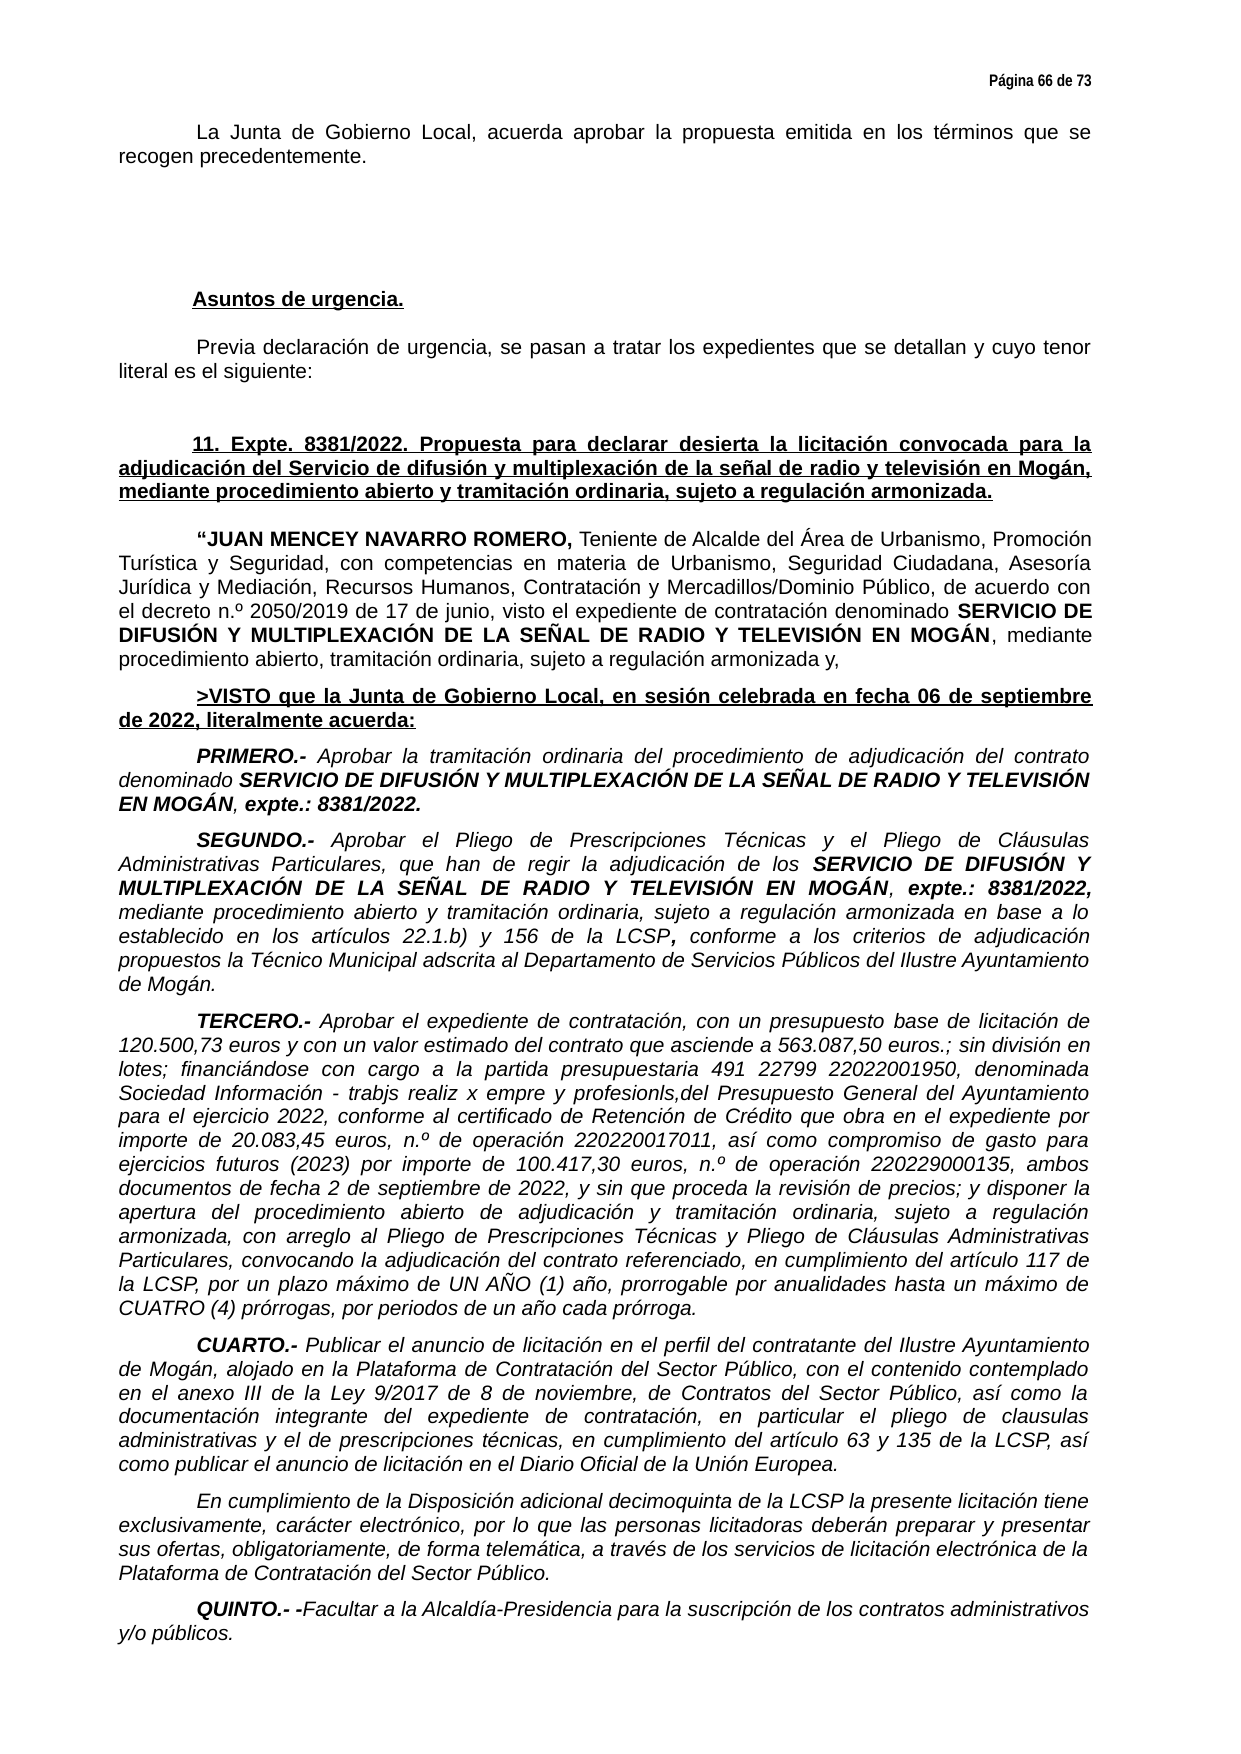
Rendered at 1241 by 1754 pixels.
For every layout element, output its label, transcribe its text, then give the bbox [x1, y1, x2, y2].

text CUARTO.- Publicar el anuncio de licitación en el perfil del contratante del Ilustre Ayuntamiento de Mogán, alojado en la Plataforma de Contratación del Sector Público, con el contenido contemplado en el anexo III de la Ley 9/2017 de 8 de noviembre, de Contratos del Sector Público, así como la documentación integrante del expediente de contratación, en particular el pliego de clausulas administrativas y el de prescripciones técnicas, en cumplimiento del artículo 63 y 135 de la LCSP, así como publicar el anuncio de licitación en el Diario Oficial de la Unión Europea. [118, 1332, 1092, 1476]
text En cumplimiento de la Disposición adicional decimoquinta de la LCSP la presente licitación tiene exclusivamente, carácter electrónico, por lo que las personas licitadoras deberán preparar y presentar sus ofertas, obligatoriamente, de forma telemática, a través de los servicios de licitación electrónica de la Plataforma de Contratación del Sector Público. [118, 1489, 1092, 1584]
text Previa declaración de urgencia, se pasan a tratar los expedientes que se detallan y cuyo tenor literal es el siguiente: [118, 334, 1092, 382]
text 11. Expte. 8381/2022. Propuesta para declarar desierta la licitación convocada para la adjudicación del Servicio de difusión y multiplexación de la señal de radio y televisión en Mogán, [118, 431, 1092, 476]
text >VISTO que la Junta de Gobierno Local, en sesión celebrada en fecha 06 de septiembre de 2022, literalmente acuerda: [118, 683, 1092, 731]
text TERCERO.- Aprobar el expediente de contratación, con un presupuesto base de licitación de 120.500,73 euros y con un valor estimado del contrato que asciende a 563.087,50 euros.; sin división en lotes; financiándose con cargo a la partida presupuestaria 491 22799 22022001950, denominada Sociedad Información - trabjs realiz x empre y profesionls,del Presupuesto General del Ayuntamiento para el ejercicio 2022, conforme al certificado de Retención de Crédito que obra en el expediente por importe de 20.083,45 euros, n.º de operación 220220017011, así como compromiso de gasto para ejercicios futuros (2023) por importe de 100.417,30 euros, n.º de operación 220229000135, ambos documentos de fecha 2 de septiembre de 2022, y sin que proceda la revisión de precios; y disponer la apertura del procedimiento abierto de adjudicación y tramitación ordinaria, sujeto a regulación armonizada, con arreglo al Pliego de Prescripciones Técnicas y Pliego de Cláusulas Administrativas Particulares, convocando la adjudicación del contrato referenciado, en cumplimiento del artículo 117 de la LCSP, por un plazo máximo de UN AÑO (1) año, prorrogable por anualidades hasta un máximo de CUATRO (4) prórrogas, por periodos de un año cada prórroga. [118, 1008, 1092, 1320]
text “JUAN MENCEY NAVARRO ROMERO, Teniente de Alcalde del Área de Urbanismo, Promoción Turística y Seguridad, con competencias en materia de Urbanismo, Seguridad Ciudadana, Asesoría Jurídica y Mediación, Recursos Humanos, Contratación y Mercadillos/Dominio Público, de acuerdo con el decreto n.º 2050/2019 de 17 de junio, visto el expediente de contratación denominado SERVICIO DE DIFUSIÓN Y MULTIPLEXACIÓN DE LA SEÑAL DE RADIO Y TELEVISIÓN EN MOGÁN, mediante procedimiento abierto, tramitación ordinaria, sujeto a regulación armonizada y, [118, 527, 1092, 671]
text PRIMERO.- Aprobar la tramitación ordinaria del procedimiento de adjudicación del contrato denominado SERVICIO DE DIFUSIÓN Y MULTIPLEXACIÓN DE LA SEÑAL DE RADIO Y TELEVISIÓN EN MOGÁN, expte.: 8381/2022. [118, 744, 1092, 816]
text Asuntos de urgencia. [118, 287, 1092, 311]
text La Junta de Gobierno Local, acuerda aprobar la propuesta emitida en los términos que se recogen precedentemente. [118, 120, 1092, 168]
text QUINTO.- -Facultar a la Alcaldía-Presidencia para la suscripción de los contratos administrativos y/o públicos. [118, 1597, 1092, 1645]
text mediante procedimiento abierto y tramitación ordinaria, sujeto a regulación armonizada. [118, 477, 1092, 503]
text SEGUNDO.- Aprobar el Pliego de Prescripciones Técnicas y el Pliego de Cláusulas Administrativas Particulares, que han de regir la adjudicación de los SERVICIO DE DIFUSIÓN Y MULTIPLEXACIÓN DE LA SEÑAL DE RADIO Y TELEVISIÓN EN MOGÁN, expte.: 8381/2022, mediante procedimiento abierto y tramitación ordinaria, sujeto a regulación armonizada en base a lo establecido en los artículos 22.1.b) y 156 de la LCSP, conforme a los criterios de adjudicación propuestos la Técnico Municipal adscrita al Departamento de Servicios Públicos del Ilustre Ayuntamiento de Mogán. [118, 828, 1092, 996]
